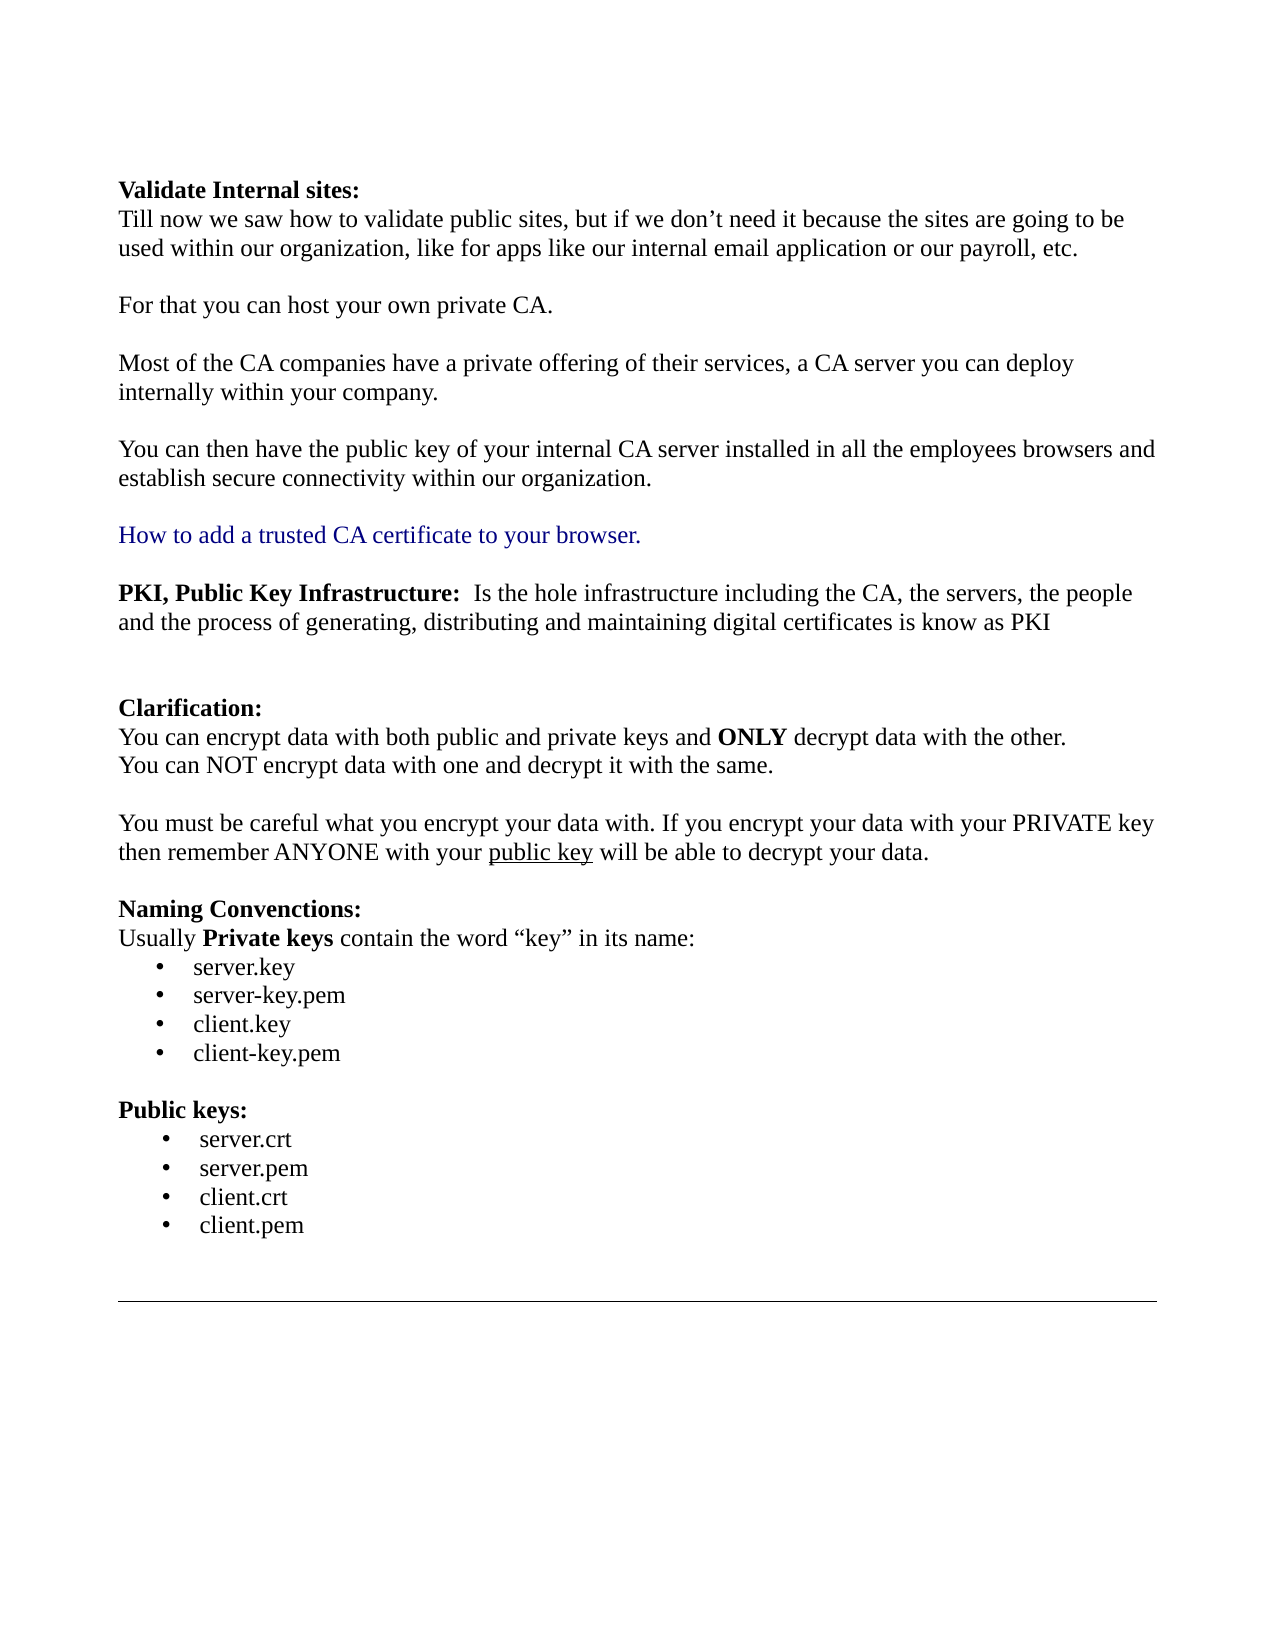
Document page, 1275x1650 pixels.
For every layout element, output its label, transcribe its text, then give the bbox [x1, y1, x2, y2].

text You can encrypt data with both public and private keys and ONLY decrypt data with the other. [118, 722, 1157, 751]
list client.crt [162, 1182, 1157, 1211]
list server-key.pem [156, 981, 1157, 1009]
text You can then have the public key of your internal CA server installed in all the employees browsers and establish secure connectivity within our organization. [118, 434, 1157, 492]
text Most of the CA companies have a private offering of their services, a CA server you can deploy internally within your company. [118, 348, 1157, 406]
list server.crt [162, 1124, 1157, 1153]
text You must be careful what you encrypt your data with. If you encrypt your data with your PRIVATE key [118, 808, 1157, 837]
text Naming Convenctions: [118, 894, 1157, 923]
text Clarification: [118, 693, 1157, 722]
text Public keys: [118, 1096, 1157, 1124]
list server.key [156, 952, 1157, 981]
text For that you can host your own private CA. [118, 291, 1157, 319]
list client.pem [162, 1211, 1157, 1239]
text PKI, Public Key Infrastructure: Is the hole infrastructure including the CA, the servers, the people and the process of generating, distributing and maintaining digital certificates is know as PKI [118, 578, 1157, 636]
text Usually Private keys contain the word “key” in its name: [118, 923, 1157, 952]
text How to add a trusted CA certificate to your browser. [118, 521, 1157, 549]
text Validate Internal sites: [118, 176, 1157, 204]
list client-key.pem [156, 1038, 1157, 1067]
text You can NOT encrypt data with one and decrypt it with the same. [118, 751, 1157, 779]
text then remember ANYONE with your public key will be able to decrypt your data. [118, 837, 1157, 866]
text Till now we saw how to validate public sites, but if we don’t need it because the sites are going to be used within our organization, like for apps like our internal email application or our payroll, etc. [118, 204, 1157, 262]
list server.pem [162, 1153, 1157, 1182]
list client.key [156, 1009, 1157, 1038]
